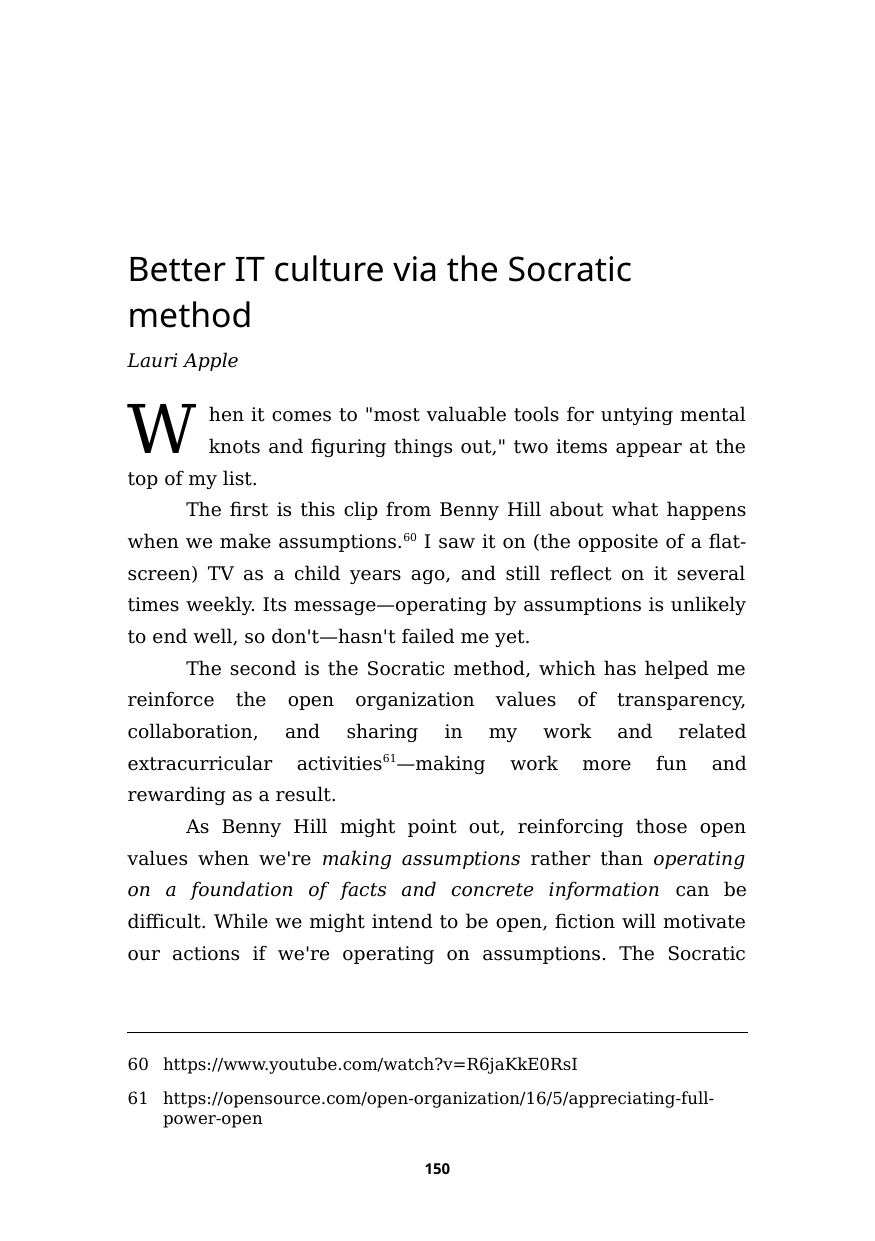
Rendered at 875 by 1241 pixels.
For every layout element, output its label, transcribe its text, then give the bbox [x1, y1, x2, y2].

text The first is this clip from Benny Hill about what happens when we make assumptions. I saw it on (the opposite of a flat-screen) TV as a child years ago, and still reflect on it several times weekly. Its message—operating by assumptions is unlikely to end well, so don't—hasn't failed me yet. [127, 499, 747, 648]
text The second is the Socratic method, which has helped me reinforce the open organization values of transparency, collaboration, and sharing in my work and related extracurricular activities—making work more fun and rewarding as a result. [127, 658, 747, 806]
subtitle Better IT culture via the Socratic method [127, 246, 747, 338]
text When it comes to "most valuable tools for untying mental knots and figuring things out," two items appear at the top of my list. [127, 404, 747, 489]
text Lauri Apple [127, 350, 747, 372]
text https://opensource.com/open-organization/16/5/appreciating-full-power-open [127, 1089, 747, 1128]
text https://www.youtube.com/watch?v=R6jaKkE0RsI [127, 1055, 747, 1074]
text As Benny Hill might point out, reinforcing those open values when we're making assumptions rather than operating on a foundation of facts and concrete information can be difficult. While we might intend to be open, fiction will motivate our actions if we're operating on assumptions. The Socratic [127, 816, 747, 964]
